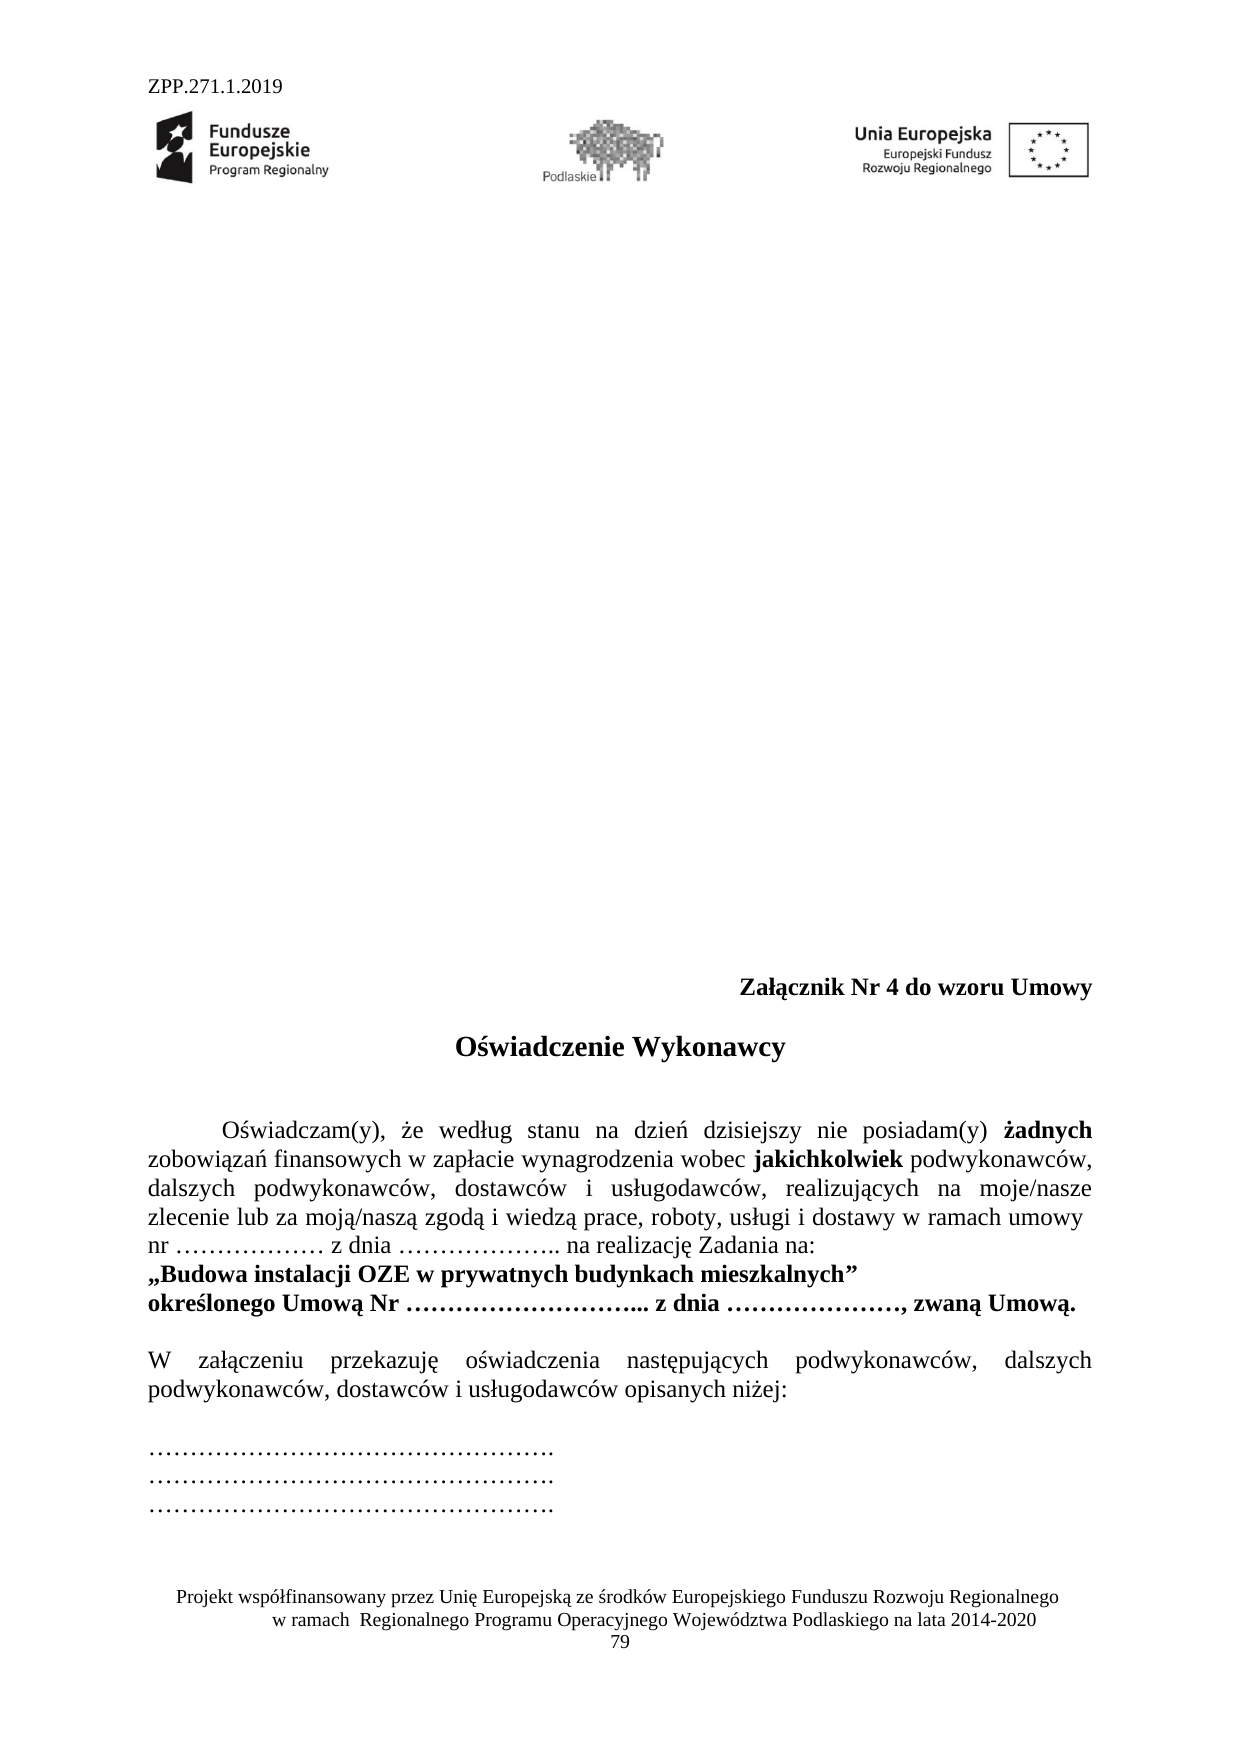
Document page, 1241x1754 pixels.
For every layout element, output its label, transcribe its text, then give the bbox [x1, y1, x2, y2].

text W załączeniu przekazuję oświadczenia następujących podwykonawców, dalszych podwykonawców, dostawców i usługodawców opisanych niżej: [148, 1346, 1092, 1403]
text Oświadczenie Wykonawcy [148, 1029, 1092, 1063]
text …………………………………………. [148, 1489, 1092, 1518]
text …………………………………………. [148, 1461, 1092, 1489]
text „Budowa instalacji OZE w prywatnych budynkach mieszkalnych” [148, 1259, 1092, 1288]
text określonego Umową Nr ………………………... z dnia …………………, zwaną Umową. [148, 1288, 1092, 1317]
text Załącznik Nr 4 do wzoru Umowy [148, 972, 1092, 1001]
text Oświadczam(y), że według stanu na dzień dzisiejszy nie posiadam(y) żadnych zobowiązań finansowych w zapłacie wynagrodzenia wobec jakichkolwiek podwykonawców, dalszych podwykonawców, dostawców i usługodawców, realizujących na moje/nasze zlecenie lub za moją/naszą zgodą i wiedzą prace, roboty, usługi i dostawy w ramach umowy nr ……………… z dnia ……………….. na realizację Zadania na: [148, 1116, 1092, 1259]
text …………………………………………. [148, 1432, 1092, 1461]
